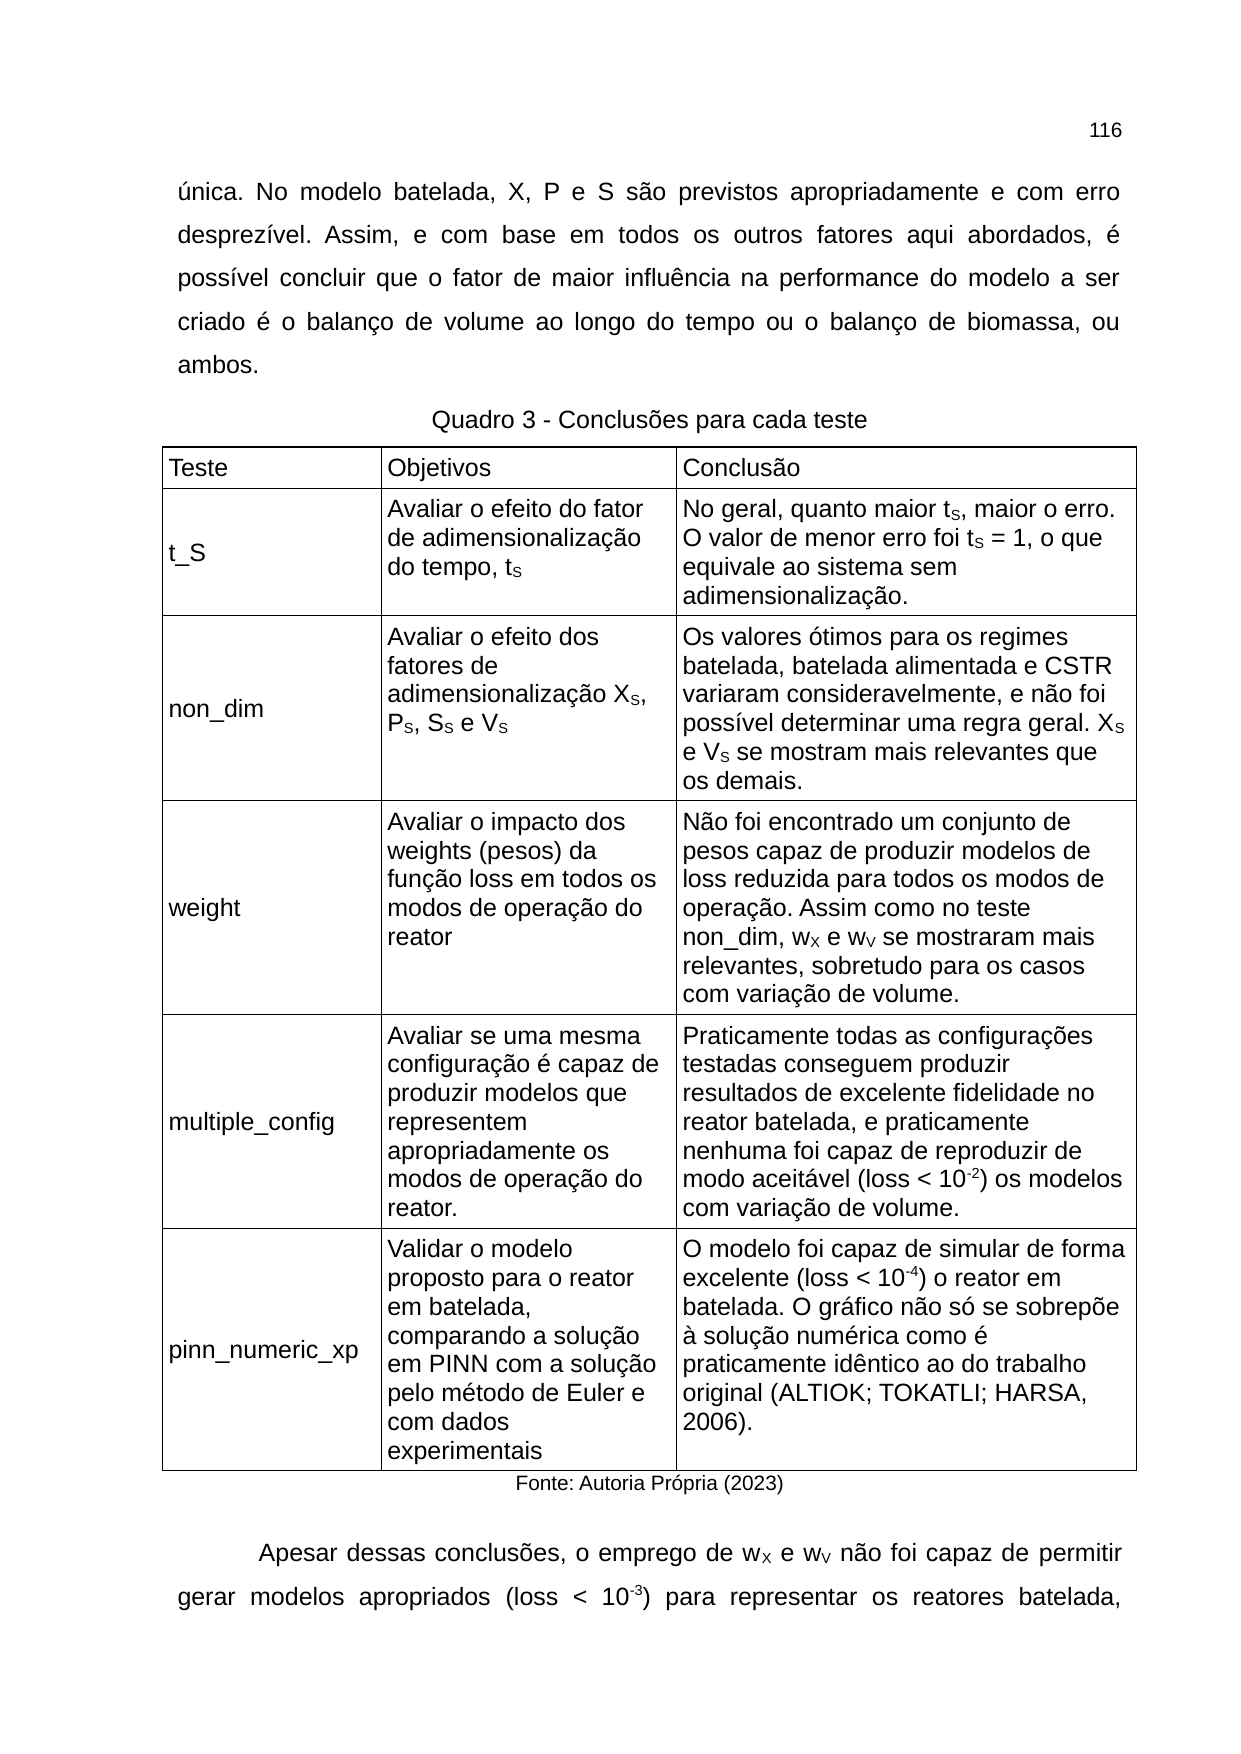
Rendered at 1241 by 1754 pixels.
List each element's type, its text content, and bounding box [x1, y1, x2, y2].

table_cell Avaliar o efeito dos fatores de adimensionalização XS, PS, SS e VS [382, 616, 676, 800]
text Fonte: Autoria Própria (2023) [177, 1471, 1122, 1495]
table_header Teste [163, 448, 381, 488]
table_cell Avaliar se uma mesma configuração é capaz de produzir modelos que representem apropriadamente os modos de operação do reator. [382, 1015, 676, 1228]
table_cell weight [163, 801, 381, 1014]
table_cell pinn_numeric_xp [163, 1229, 381, 1470]
table_cell Validar o modelo proposto para o reator em batelada, comparando a solução em PINN com a solução pelo método de Euler e com dados experimentais [382, 1229, 676, 1470]
table_header Objetivos [382, 448, 676, 488]
text Apesar dessas conclusões, o emprego de wX e wV não foi capaz de permitir gerar modelos apropriados (loss < 10-3) para representar os reatores batelada, [177, 1538, 1122, 1610]
table_cell No geral, quanto maior tS, maior o erro. O valor de menor erro foi tS = 1, o que equivale ao sistema sem adimensionalização. [677, 489, 1136, 615]
table_cell Os valores ótimos para os regimes batelada, batelada alimentada e CSTR variaram consideravelmente, e não foi possível determinar uma regra geral. XS e VS se mostram mais relevantes que os demais. [677, 616, 1136, 800]
table_cell Praticamente todas as configurações testadas conseguem produzir resultados de excelente fidelidade no reator batelada, e praticamente nenhuma foi capaz de reproduzir de modo aceitável (loss < 10-2) os modelos com variação de volume. [677, 1015, 1136, 1228]
table_cell Não foi encontrado um conjunto de pesos capaz de produzir modelos de loss reduzida para todos os modos de operação. Assim como no teste non_dim, wX e wV se mostraram mais relevantes, sobretudo para os casos com variação de volume. [677, 801, 1136, 1014]
table_cell Avaliar o impacto dos weights (pesos) da função loss em todos os modos de operação do reator [382, 801, 676, 1014]
text Quadro 3 - Conclusões para cada teste [177, 405, 1122, 434]
table_cell multiple_config [163, 1015, 381, 1228]
table_cell Avaliar o efeito do fator de adimensionalização do tempo, tS [382, 489, 676, 615]
table_header Conclusão [677, 448, 1136, 488]
table_cell O modelo foi capaz de simular de forma excelente (loss < 10-4) o reator em batelada. O gráfico não só se sobrepõe à solução numérica como é praticamente idêntico ao do trabalho original (ALTIOK; TOKATLI; HARSA, 2006). [677, 1229, 1136, 1470]
table_cell non_dim [163, 616, 381, 800]
table_cell t_S [163, 489, 381, 615]
text única. No modelo batelada, X, P e S são previstos apropriadamente e com erro desprezível. Assim, e com base em todos os outros fatores aqui abordados, é possível concluir que o fator de maior influência na performance do modelo a ser criado é o balanço de volume ao longo do tempo ou o balanço de biomassa, ou ambos. [177, 177, 1122, 378]
